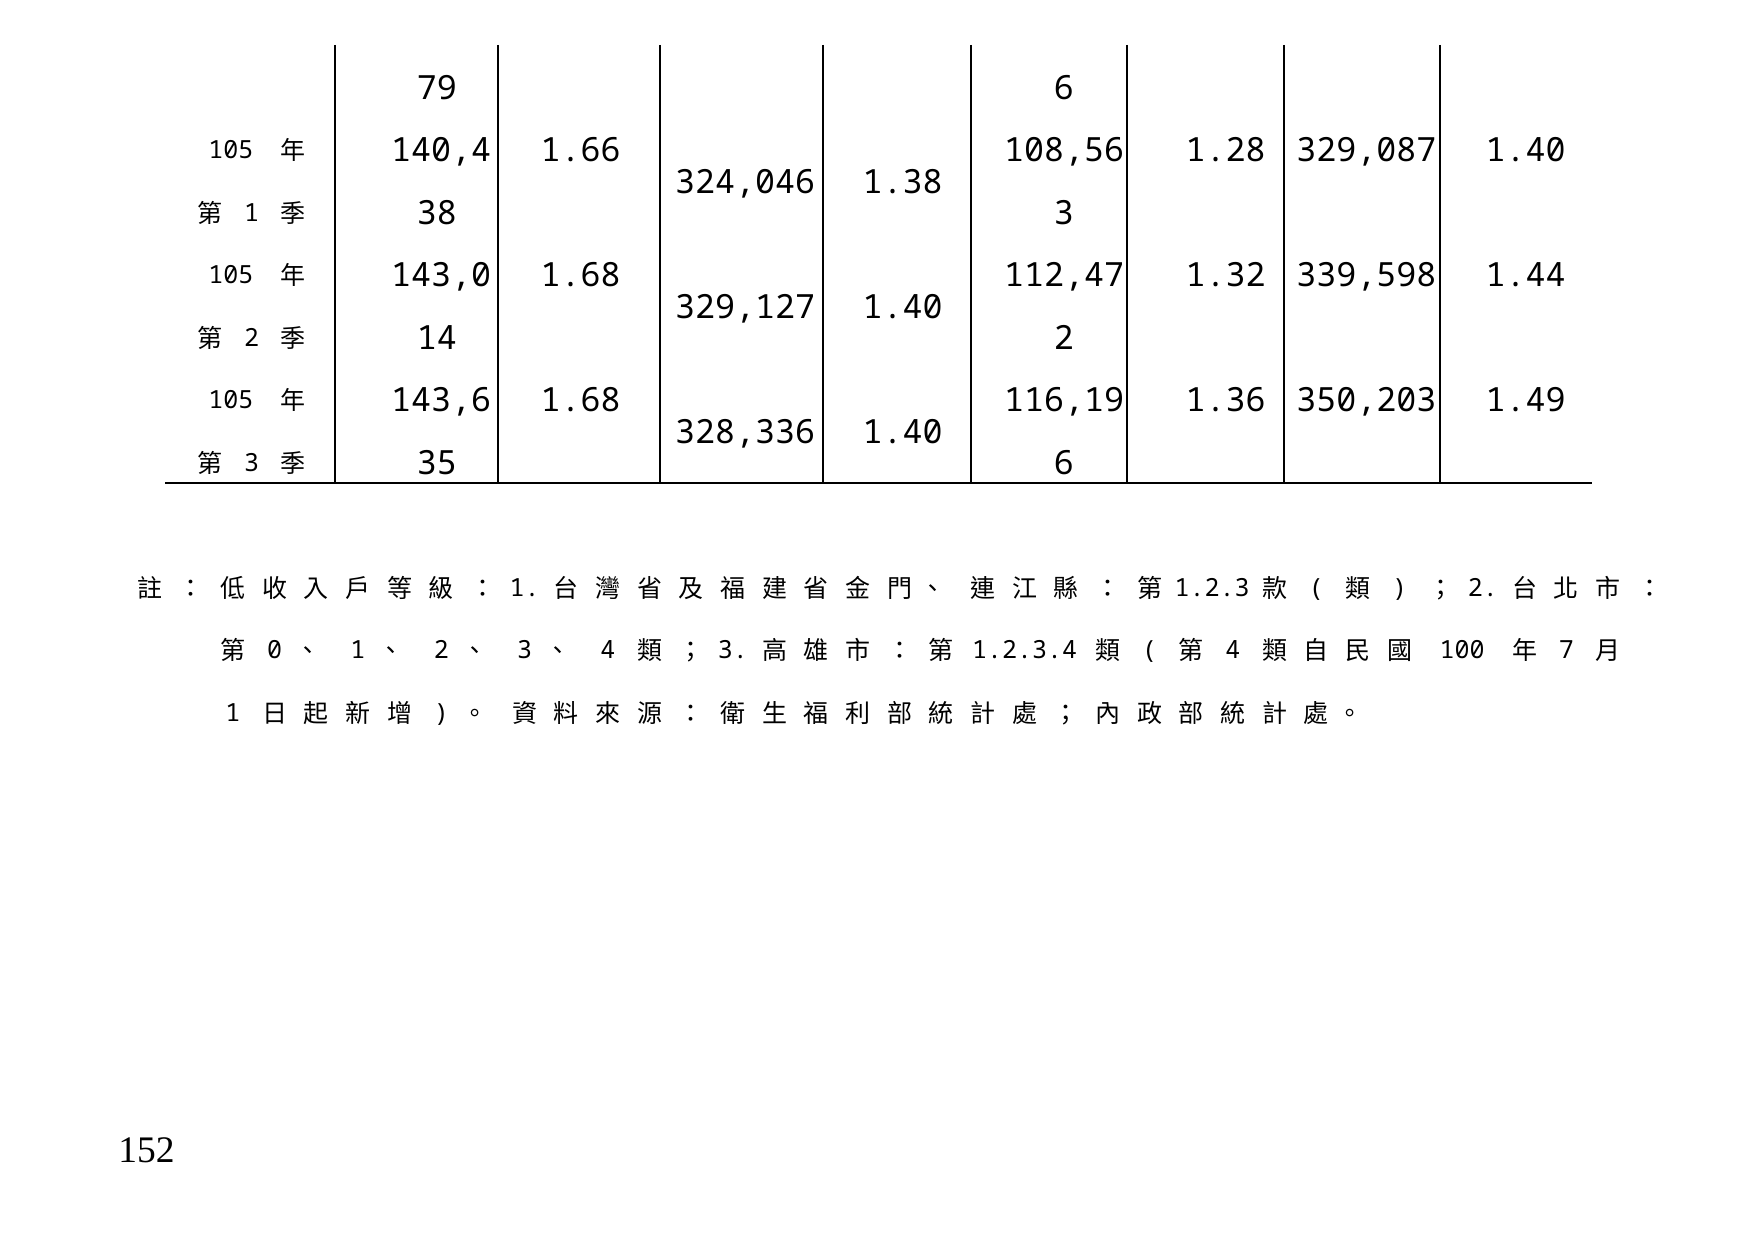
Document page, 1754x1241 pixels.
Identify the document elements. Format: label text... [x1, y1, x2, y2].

table_cell 1.40 [824, 357, 970, 482]
table_cell 105年第1季 [165, 107, 334, 232]
table_cell 1.36 [1128, 357, 1283, 482]
table_cell 1.66 [499, 107, 659, 232]
table_cell 329,127 [661, 232, 822, 357]
table_cell 1.68 [499, 357, 659, 482]
table_cell 6 [972, 45, 1126, 107]
text 註：低收入戶等級：1.台灣省及福建省金門、連江縣：第1.2.3款(類)；2.台北市：第0、1、2、3、4類；3.高雄市：第1.2.3.4類(第4類自民國100年7月1日起新增)。資料來源：衛生福利部統計處；內政部統計處。 [128, 545, 1628, 732]
table_cell 143,635 [336, 357, 497, 482]
table_cell 1.68 [499, 232, 659, 357]
table_cell [1441, 45, 1592, 107]
table_cell 143,014 [336, 232, 497, 357]
table_cell 1.44 [1441, 232, 1592, 357]
table_cell 328,336 [661, 357, 822, 482]
table_cell 79 [336, 45, 497, 107]
table_cell 105年第3季 [165, 357, 334, 482]
table_cell 1.38 [824, 107, 970, 232]
table_cell [1285, 45, 1439, 107]
table_cell 329,087 [1285, 107, 1439, 232]
table_cell [824, 45, 970, 107]
table_cell [1128, 45, 1283, 107]
table_cell 112,472 [972, 232, 1126, 357]
table_cell 1.40 [1441, 107, 1592, 232]
table_cell 1.28 [1128, 107, 1283, 232]
table_cell [661, 45, 822, 107]
table_cell 140,438 [336, 107, 497, 232]
table_cell 105年第2季 [165, 232, 334, 357]
table_cell [165, 45, 334, 107]
table_cell [499, 45, 659, 107]
table_cell 116,196 [972, 357, 1126, 482]
table_cell 108,563 [972, 107, 1126, 232]
table_cell 350,203 [1285, 357, 1439, 482]
table_cell 1.40 [824, 232, 970, 357]
table_cell 339,598 [1285, 232, 1439, 357]
table_cell 1.49 [1441, 357, 1592, 482]
table_cell 324,046 [661, 107, 822, 232]
table_cell 1.32 [1128, 232, 1283, 357]
